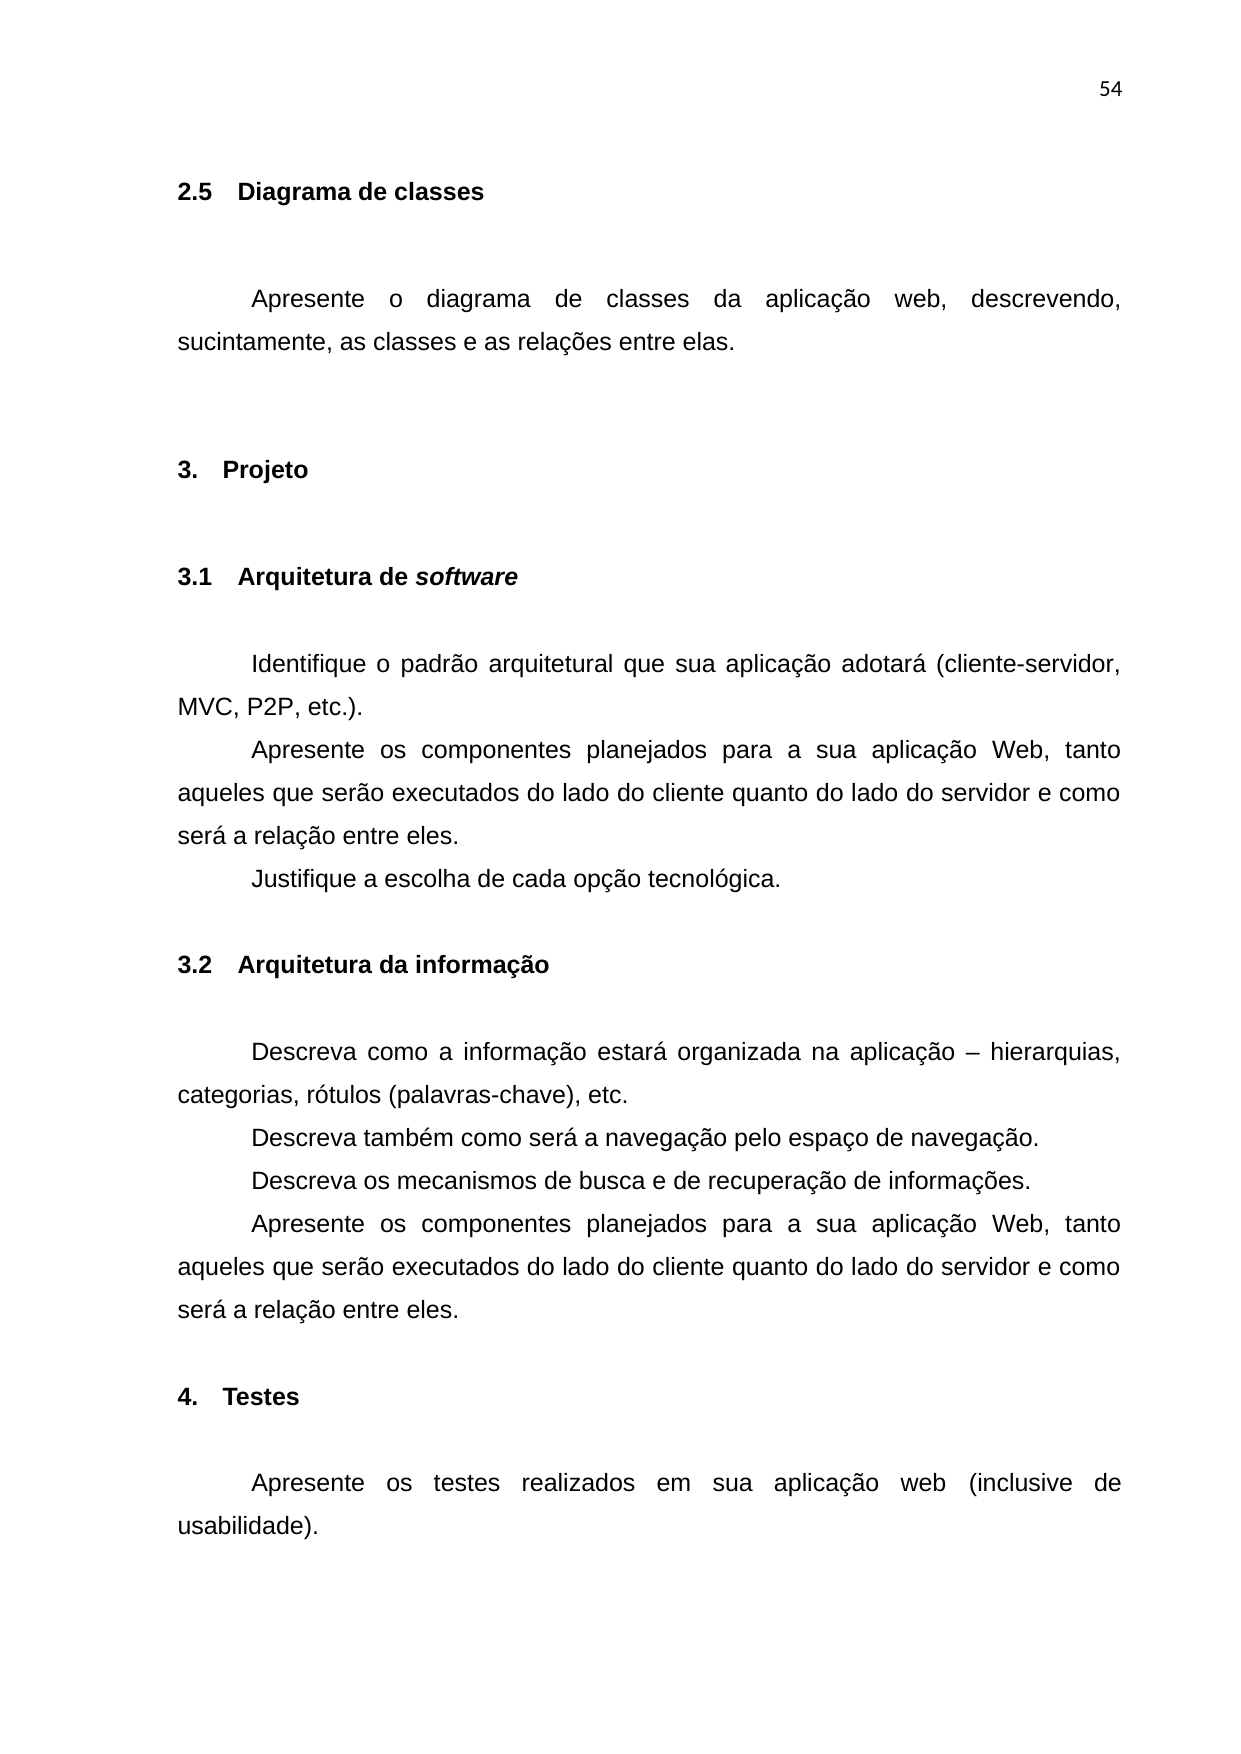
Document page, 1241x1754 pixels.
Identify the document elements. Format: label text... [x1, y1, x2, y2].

text Justifique a escolha de cada opção tecnológica. [177, 864, 1122, 893]
text Descreva como a informação estará organizada na aplicação – hierarquias, categorias, rótulos (palavras-chave), etc. [177, 1037, 1122, 1109]
text Apresente o diagrama de classes da aplicação web, descrevendo, sucintamente, as classes e as relações entre elas. [177, 284, 1122, 356]
subtitle Arquitetura de software [177, 562, 1122, 591]
text Identifique o padrão arquitetural que sua aplicação adotará (cliente-servidor, MVC, P2P, etc.). [177, 649, 1122, 721]
subtitle Diagrama de classes [177, 177, 1122, 206]
subtitle Projeto [177, 455, 1122, 484]
subtitle Testes [177, 1382, 1122, 1411]
text Apresente os componentes planejados para a sua aplicação Web, tanto aqueles que serão executados do lado do cliente quanto do lado do servidor e como será a relação entre eles. [177, 1209, 1122, 1324]
text Descreva também como será a navegação pelo espaço de navegação. [177, 1123, 1122, 1152]
text Apresente os testes realizados em sua aplicação web (inclusive de usabilidade). [177, 1468, 1122, 1540]
subtitle Arquitetura da informação [177, 951, 1122, 979]
text Descreva os mecanismos de busca e de recuperação de informações. [177, 1166, 1122, 1195]
text Apresente os componentes planejados para a sua aplicação Web, tanto aqueles que serão executados do lado do cliente quanto do lado do servidor e como será a relação entre eles. [177, 735, 1122, 850]
